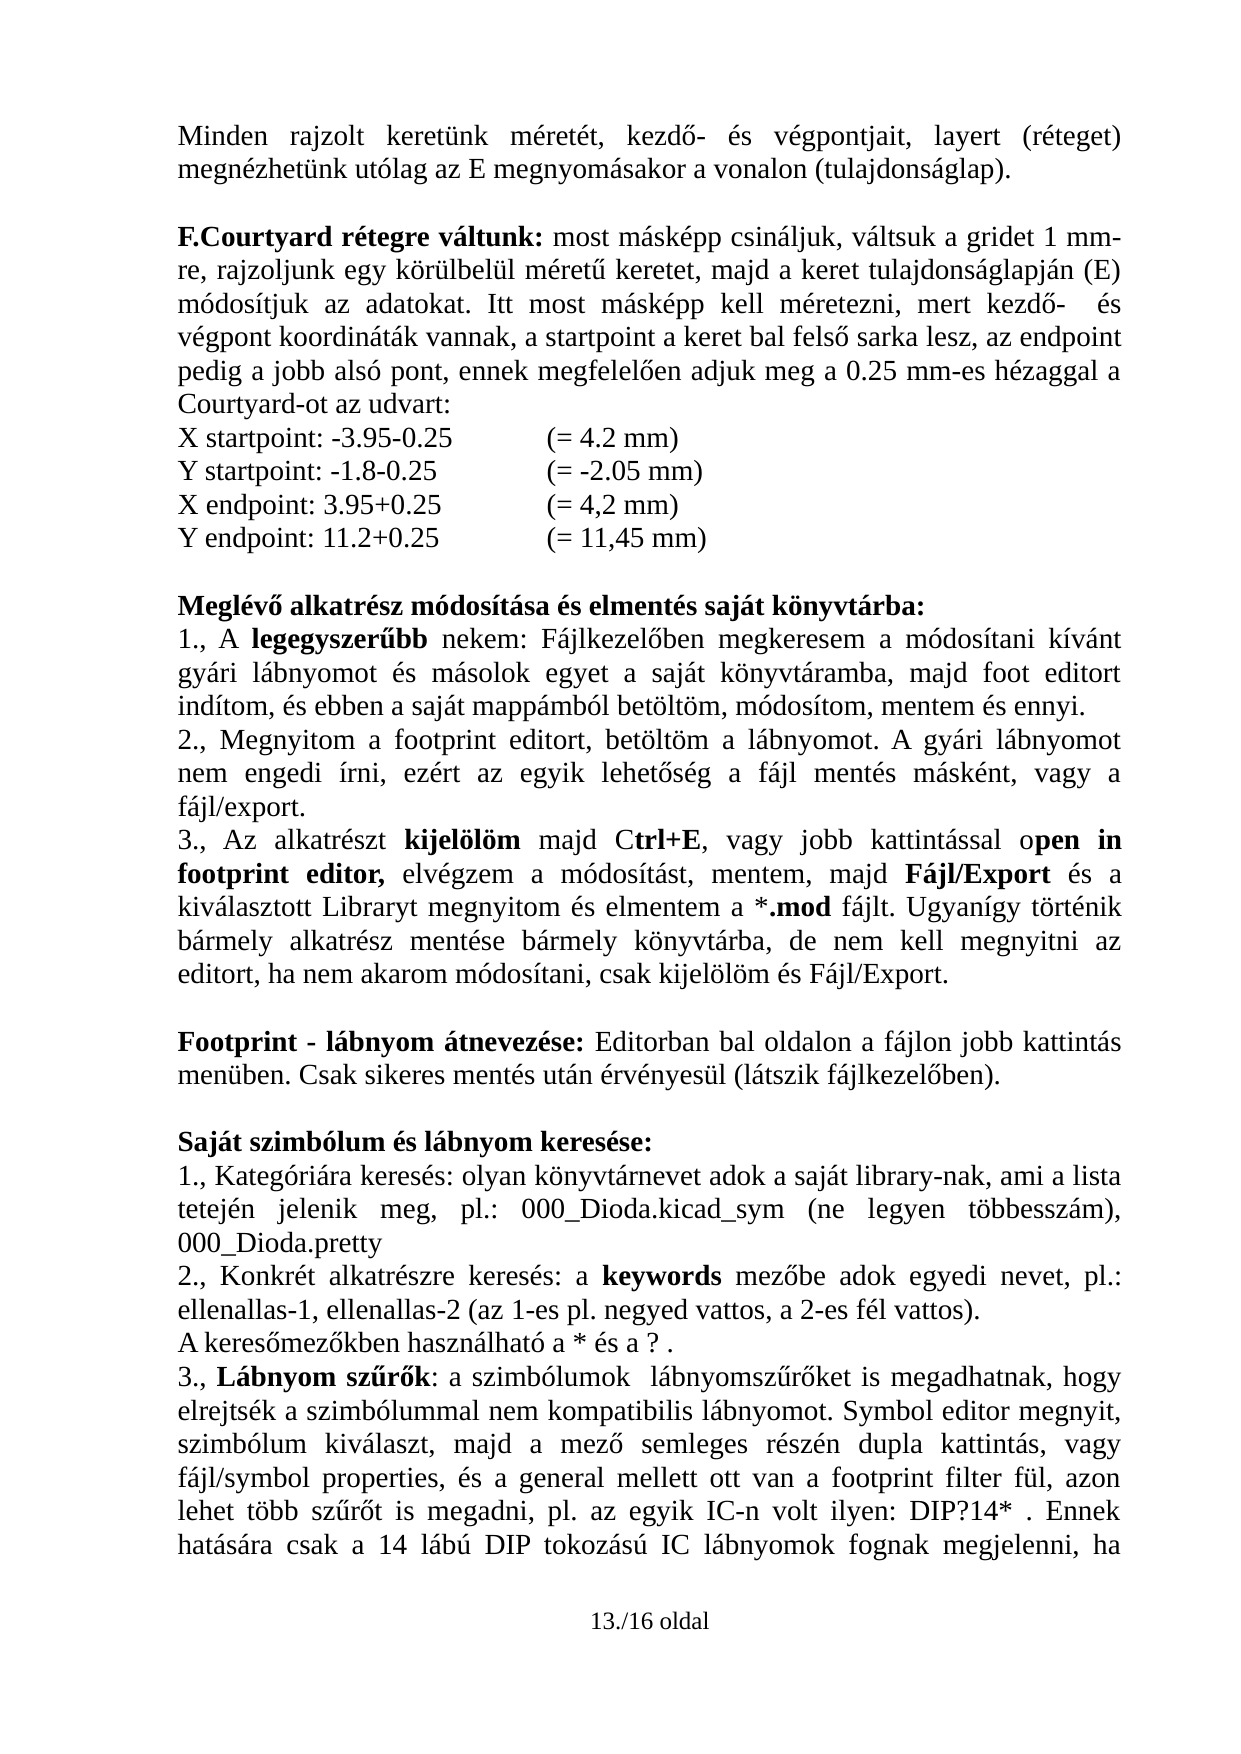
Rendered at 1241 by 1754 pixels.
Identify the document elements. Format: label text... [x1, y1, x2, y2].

text Minden rajzolt keretünk méretét, kezdő- és végpontjait, layert (réteget) megnézhetünk utólag az E megnyomásakor a vonalon (tulajdonságlap). [177, 118, 1122, 185]
text Y startpoint: -1.8-0.25 (= -2.05 mm) [177, 453, 1122, 487]
text 2., Megnyitom a footprint editort, betöltöm a lábnyomot. A gyári lábnyomot nem engedi írni, ezért az egyik lehetőség a fájl mentés másként, vagy a fájl/export. [177, 722, 1122, 822]
text Saját szimbólum és lábnyom keresése: [177, 1124, 1122, 1158]
text Footprint - lábnyom átnevezése: Editorban bal oldalon a fájlon jobb kattintás menüben. Csak sikeres mentés után érvényesül (látszik fájlkezelőben). [177, 1024, 1122, 1091]
text X startpoint: -3.95-0.25 (= 4.2 mm) [177, 420, 1122, 453]
text X endpoint: 3.95+0.25 (= 4,2 mm) [177, 487, 1122, 521]
text 2., Konkrét alkatrészre keresés: a keywords mezőbe adok egyedi nevet, pl.: ellenallas-1, ellenallas-2 (az 1-es pl. negyed vattos, a 2-es fél vattos). [177, 1258, 1122, 1326]
text 1., A legegyszerűbb nekem: Fájlkezelőben megkeresem a módosítani kívánt gyári lábnyomot és másolok egyet a saját könyvtáramba, majd foot editort indítom, és ebben a saját mappámból betöltöm, módosítom, mentem és ennyi. [177, 621, 1122, 722]
text F.Courtyard rétegre váltunk: most másképp csináljuk, váltsuk a gridet 1 mm-re, rajzoljunk egy körülbelül méretű keretet, majd a keret tulajdonságlapján (E) módosítjuk az adatokat. Itt most másképp kell méretezni, mert kezdő- és végpont koordináták vannak, a startpoint a keret bal felső sarka lesz, az endpoint pedig a jobb alsó pont, ennek megfelelően adjuk meg a 0.25 mm-es hézaggal a Courtyard-ot az udvart: [177, 219, 1122, 420]
text 3., Lábnyom szűrők: a szimbólumok lábnyomszűrőket is megadhatnak, hogy elrejtsék a szimbólummal nem kompatibilis lábnyomot. Symbol editor megnyit, szimbólum kiválaszt, majd a mező semleges részén dupla kattintás, vagy fájl/symbol properties, és a general mellett ott van a footprint filter fül, azon lehet több szűrőt is megadni, pl. az egyik IC-n volt ilyen: DIP?14* . Ennek hatására csak a 14 lábú DIP tokozású IC lábnyomok fognak megjelenni, ha [177, 1359, 1122, 1560]
text Meglévő alkatrész módosítása és elmentés saját könyvtárba: [177, 588, 1122, 621]
text Y endpoint: 11.2+0.25 (= 11,45 mm) [177, 521, 1122, 554]
text 3., Az alkatrészt kijelölöm majd Ctrl+E, vagy jobb kattintással open in footprint editor, elvégzem a módosítást, mentem, majd Fájl/Export és a kiválasztott Libraryt megnyitom és elmentem a *.mod fájlt. Ugyanígy történik bármely alkatrész mentése bármely könyvtárba, de nem kell megnyitni az editort, ha nem akarom módosítani, csak kijelölöm és Fájl/Export. [177, 822, 1122, 990]
text 1., Kategóriára keresés: olyan könyvtárnevet adok a saját library-nak, ami a lista tetején jelenik meg, pl.: 000_Dioda.kicad_sym (ne legyen többesszám), 000_Dioda.pretty [177, 1158, 1122, 1258]
text A keresőmezőkben használható a * és a ? . [177, 1326, 1122, 1359]
